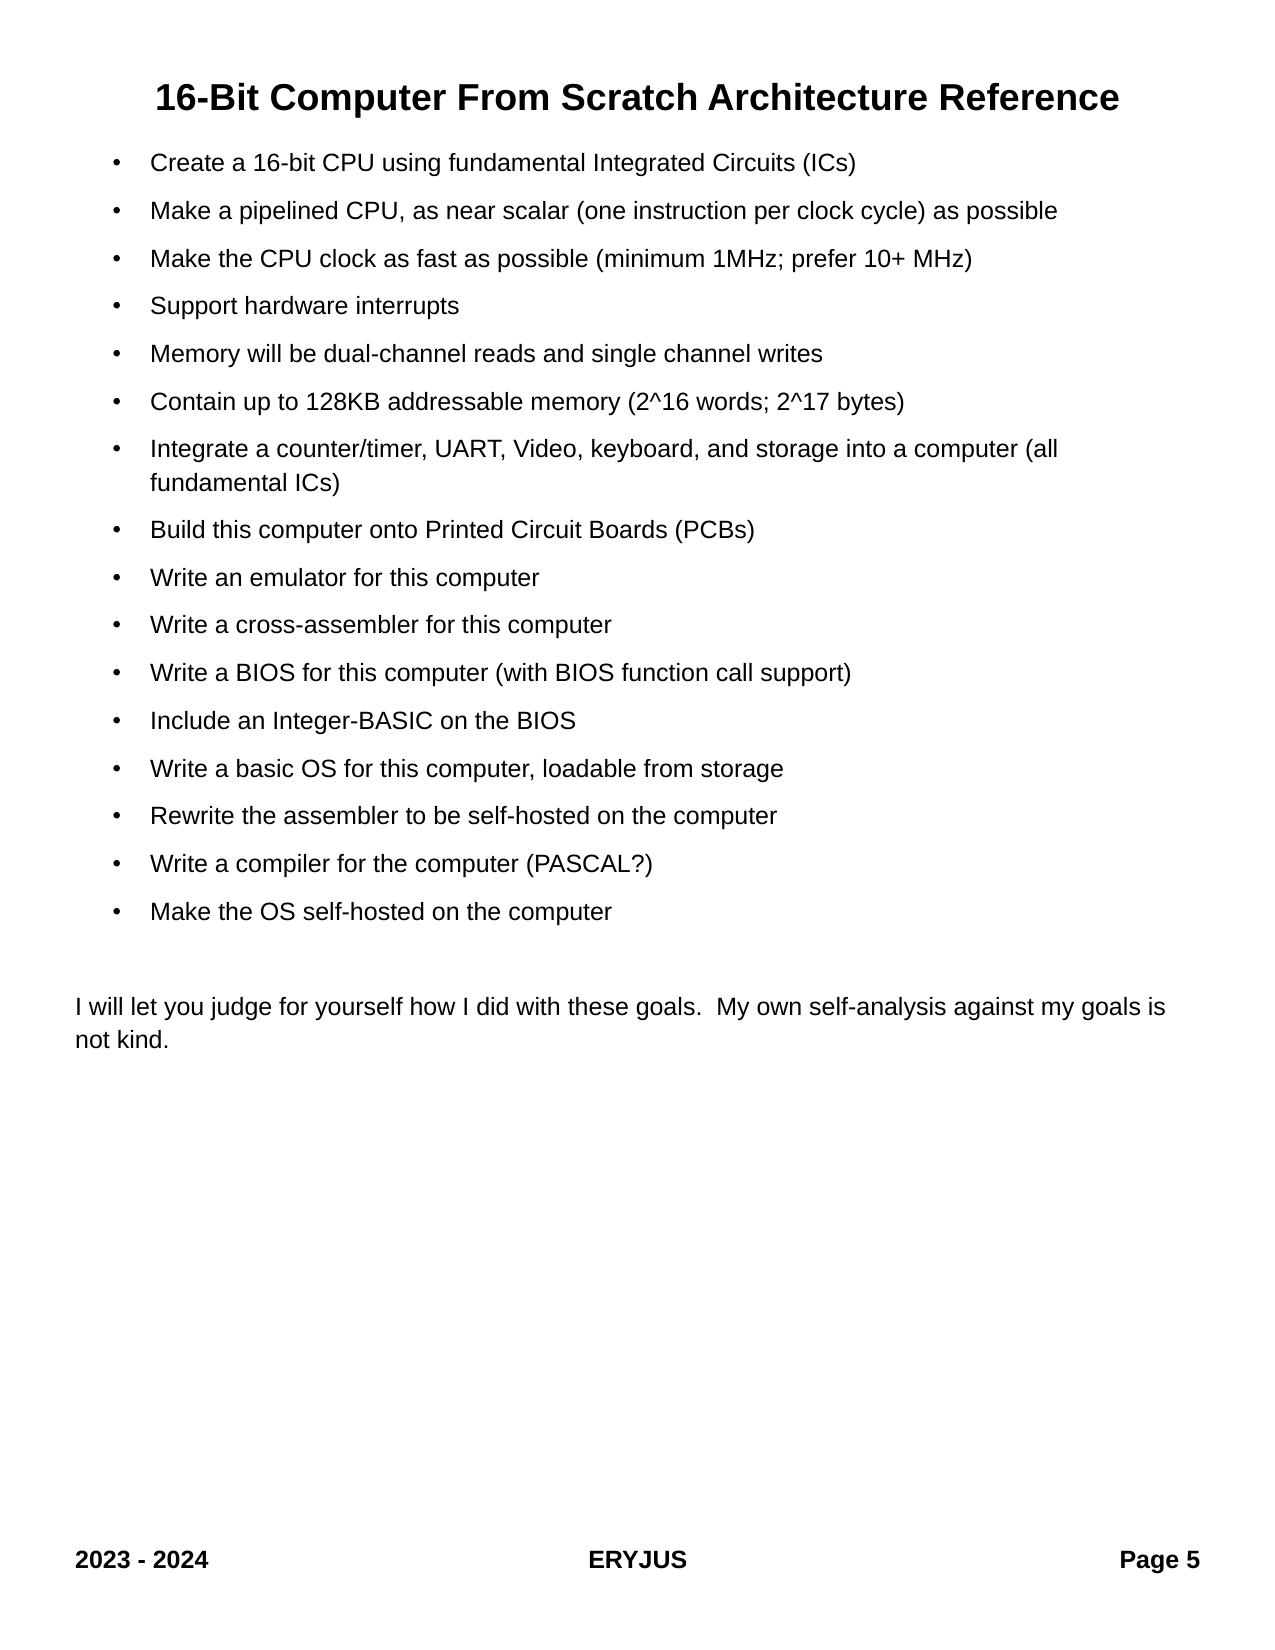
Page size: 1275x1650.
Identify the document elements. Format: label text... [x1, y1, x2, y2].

text I will let you judge for yourself how I did with these goals. My own self-analysis against my goals is not kind. [75, 992, 1200, 1054]
list Create a 16-bit CPU using fundamental Integrated Circuits (ICs) [112, 148, 1200, 177]
list Write a BIOS for this computer (with BIOS function call support) [112, 658, 1200, 687]
list Write an emulator for this computer [112, 563, 1200, 592]
list Make the OS self-hosted on the computer [112, 897, 1200, 926]
list Support hardware interrupts [112, 291, 1200, 320]
list Write a compiler for the computer (PASCAL?) [112, 849, 1200, 878]
list Memory will be dual-channel reads and single channel writes [112, 339, 1200, 368]
list Contain up to 128KB addressable memory (2^16 words; 2^17 bytes) [112, 387, 1200, 416]
list Include an Integer-BASIC on the BIOS [112, 706, 1200, 735]
list Make the CPU clock as fast as possible (minimum 1MHz; prefer 10+ MHz) [112, 243, 1200, 272]
list Rewrite the assembler to be self-hosted on the computer [112, 801, 1200, 830]
list Write a cross-assembler for this computer [112, 611, 1200, 639]
list Make a pipelined CPU, as near scalar (one instruction per clock cycle) as possible [112, 196, 1200, 225]
list Build this computer onto Printed Circuit Boards (PCBs) [112, 515, 1200, 544]
list Integrate a counter/timer, UART, Video, keyboard, and storage into a computer (all fundamental ICs) [112, 434, 1200, 496]
list Write a basic OS for this computer, loadable from storage [112, 754, 1200, 782]
